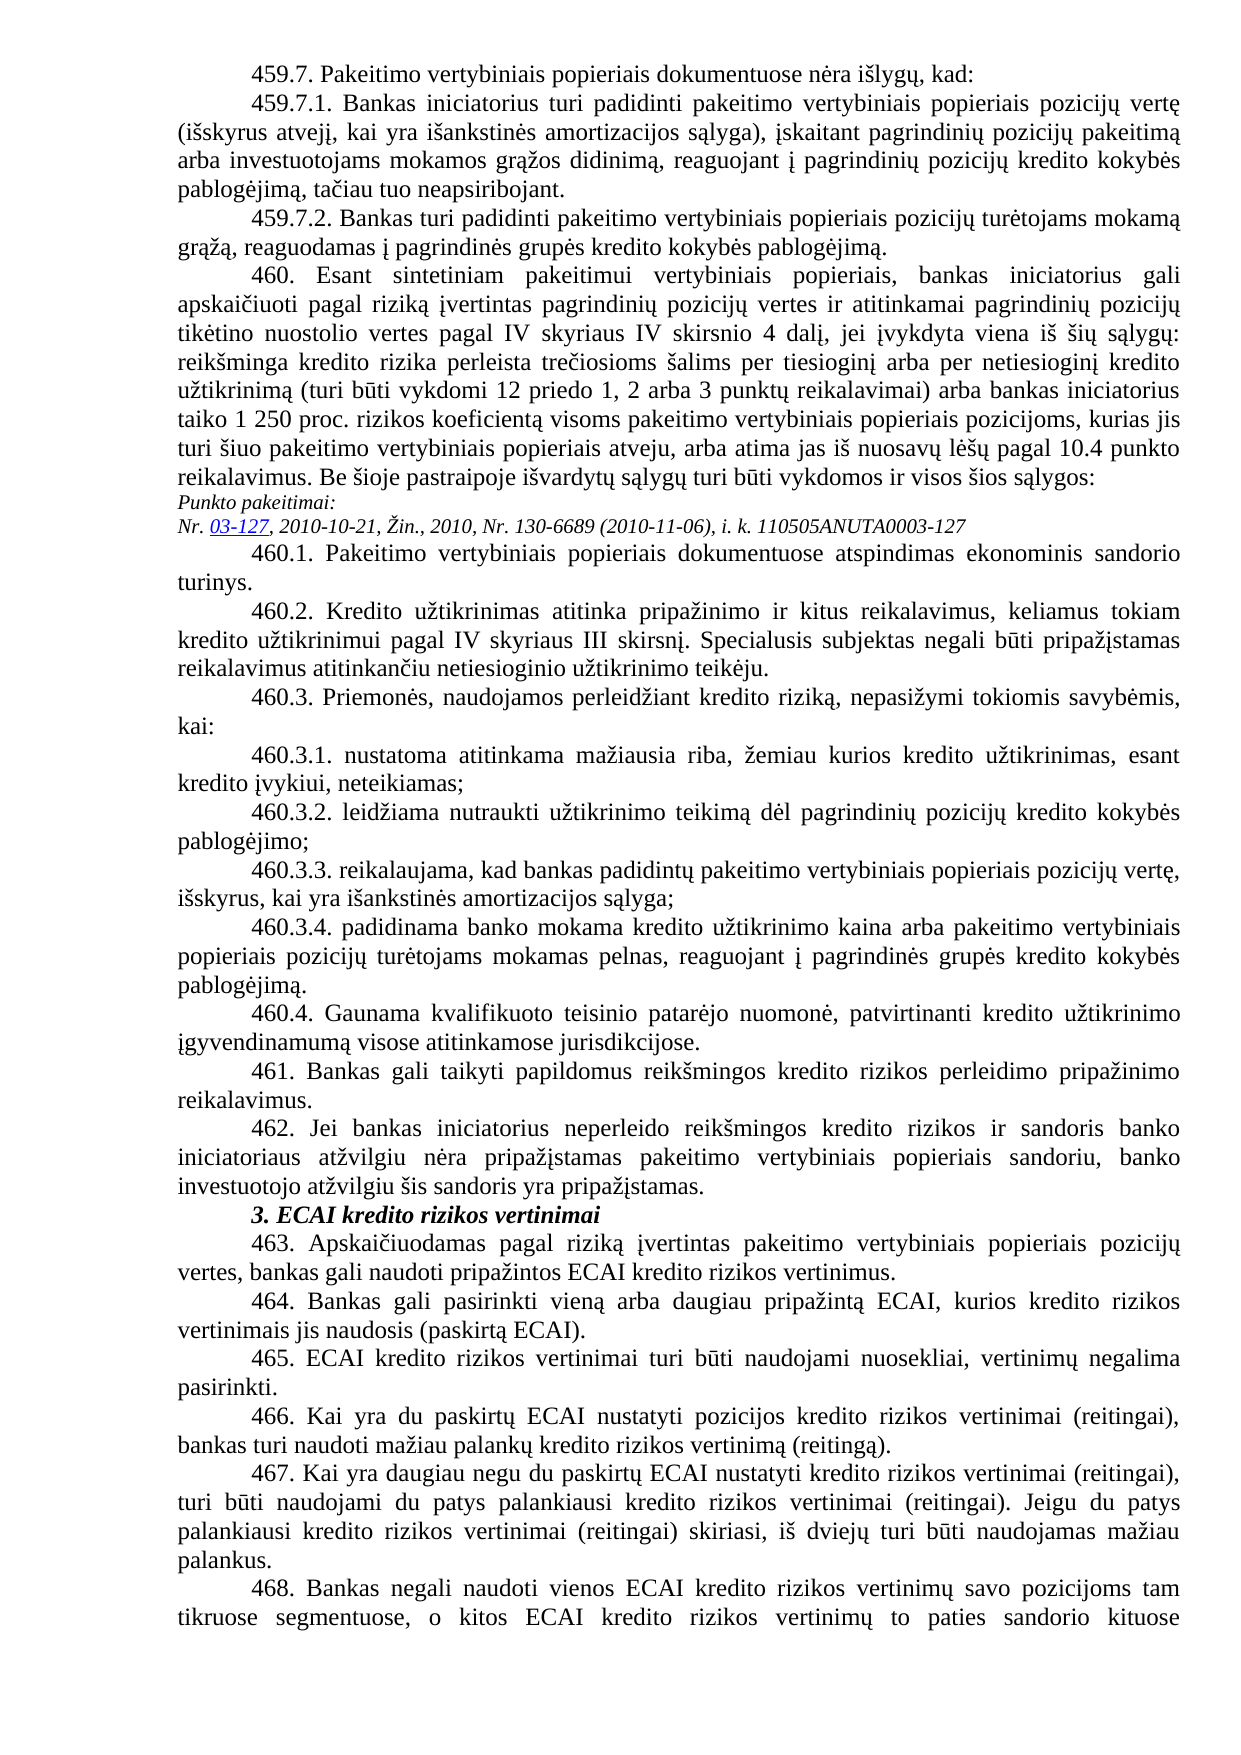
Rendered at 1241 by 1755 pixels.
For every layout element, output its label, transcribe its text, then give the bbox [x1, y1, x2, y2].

text 460.3. Priemonės, naudojamos perleidžiant kredito riziką, nepasižymi tokiomis savybėmis, kai: [177, 682, 1181, 740]
text Punkto pakeitimai: [177, 490, 1181, 514]
text 467. Kai yra daugiau negu du paskirtų ECAI nustatyti kredito rizikos vertinimai (reitingai), turi būti naudojami du patys palankiausi kredito rizikos vertinimai (reitingai). Jeigu du patys palankiausi kredito rizikos vertinimai (reitingai) skiriasi, iš dviejų turi būti naudojamas mažiau palankus. [177, 1458, 1181, 1573]
text Nr. 03-127, 2010-10-21, Žin., 2010, Nr. 130-6689 (2010-11-06), i. k. 110505ANUTA0003-127 [177, 514, 1181, 538]
text 466. Kai yra du paskirtų ECAI nustatyti pozicijos kredito rizikos vertinimai (reitingai), bankas turi naudoti mažiau palankų kredito rizikos vertinimą (reitingą). [177, 1401, 1181, 1458]
text 462. Jei bankas iniciatorius neperleido reikšmingos kredito rizikos ir sandoris banko iniciatoriaus atžvilgiu nėra pripažįstamas pakeitimo vertybiniais popieriais sandoriu, banko investuotojo atžvilgiu šis sandoris yra pripažįstamas. [177, 1113, 1181, 1200]
text 465. ECAI kredito rizikos vertinimai turi būti naudojami nuosekliai, vertinimų negalima pasirinkti. [177, 1343, 1181, 1401]
text 460.3.1. nustatoma atitinkama mažiausia riba, žemiau kurios kredito užtikrinimas, esant kredito įvykiui, neteikiamas; [177, 740, 1181, 797]
text 460.1. Pakeitimo vertybiniais popieriais dokumentuose atspindimas ekonominis sandorio turinys. [177, 538, 1181, 596]
text 459.7.2. Bankas turi padidinti pakeitimo vertybiniais popieriais pozicijų turėtojams mokamą grąžą, reaguodamas į pagrindinės grupės kredito kokybės pablogėjimą. [177, 203, 1181, 260]
text 459.7. Pakeitimo vertybiniais popieriais dokumentuose nėra išlygų, kad: [177, 59, 1181, 88]
text 460. Esant sintetiniam pakeitimui vertybiniais popieriais, bankas iniciatorius gali apskaičiuoti pagal riziką įvertintas pagrindinių pozicijų vertes ir atitinkamai pagrindinių pozicijų tikėtino nuostolio vertes pagal IV skyriaus IV skirsnio 4 dalį, jei įvykdyta viena iš šių sąlygų: reikšminga kredito rizika perleista trečiosioms šalims per tiesioginį arba per netiesioginį kredito užtikrinimą (turi būti vykdomi 12 priedo 1, 2 arba 3 punktų reikalavimai) arba bankas iniciatorius taiko 1 250 proc. rizikos koeficientą visoms pakeitimo vertybiniais popieriais pozicijoms, kurias jis turi šiuo pakeitimo vertybiniais popieriais atveju, arba atima jas iš nuosavų lėšų pagal 10.4 punkto reikalavimus. Be šioje pastraipoje išvardytų sąlygų turi būti vykdomos ir visos šios sąlygos: [177, 260, 1181, 490]
text 460.2. Kredito užtikrinimas atitinka pripažinimo ir kitus reikalavimus, keliamus tokiam kredito užtikrinimui pagal IV skyriaus III skirsnį. Specialusis subjektas negali būti pripažįstamas reikalavimus atitinkančiu netiesioginio užtikrinimo teikėju. [177, 596, 1181, 682]
text 459.7.1. Bankas iniciatorius turi padidinti pakeitimo vertybiniais popieriais pozicijų vertę (išskyrus atvejį, kai yra išankstinės amortizacijos sąlyga), įskaitant pagrindinių pozicijų pakeitimą arba investuotojams mokamos grąžos didinimą, reaguojant į pagrindinių pozicijų kredito kokybės pablogėjimą, tačiau tuo neapsiribojant. [177, 88, 1181, 203]
text 460.3.2. leidžiama nutraukti užtikrinimo teikimą dėl pagrindinių pozicijų kredito kokybės pablogėjimo; [177, 797, 1181, 855]
text 468. Bankas negali naudoti vienos ECAI kredito rizikos vertinimų savo pozicijoms tam tikruose segmentuose, o kitos ECAI kredito rizikos vertinimų to paties sandorio kituose [177, 1573, 1181, 1631]
text 461. Bankas gali taikyti papildomus reikšmingos kredito rizikos perleidimo pripažinimo reikalavimus. [177, 1056, 1181, 1113]
text 463. Apskaičiuodamas pagal riziką įvertintas pakeitimo vertybiniais popieriais pozicijų vertes, bankas gali naudoti pripažintos ECAI kredito rizikos vertinimus. [177, 1228, 1181, 1286]
text 460.3.4. padidinama banko mokama kredito užtikrinimo kaina arba pakeitimo vertybiniais popieriais pozicijų turėtojams mokamas pelnas, reaguojant į pagrindinės grupės kredito kokybės pablogėjimą. [177, 912, 1181, 998]
text 460.4. Gaunama kvalifikuoto teisinio patarėjo nuomonė, patvirtinanti kredito užtikrinimo įgyvendinamumą visose atitinkamose jurisdikcijose. [177, 998, 1181, 1056]
text 460.3.3. reikalaujama, kad bankas padidintų pakeitimo vertybiniais popieriais pozicijų vertę, išskyrus, kai yra išankstinės amortizacijos sąlyga; [177, 855, 1181, 912]
text 3. ECAI kredito rizikos vertinimai [177, 1200, 1181, 1228]
text 464. Bankas gali pasirinkti vieną arba daugiau pripažintą ECAI, kurios kredito rizikos vertinimais jis naudosis (paskirtą ECAI). [177, 1286, 1181, 1343]
